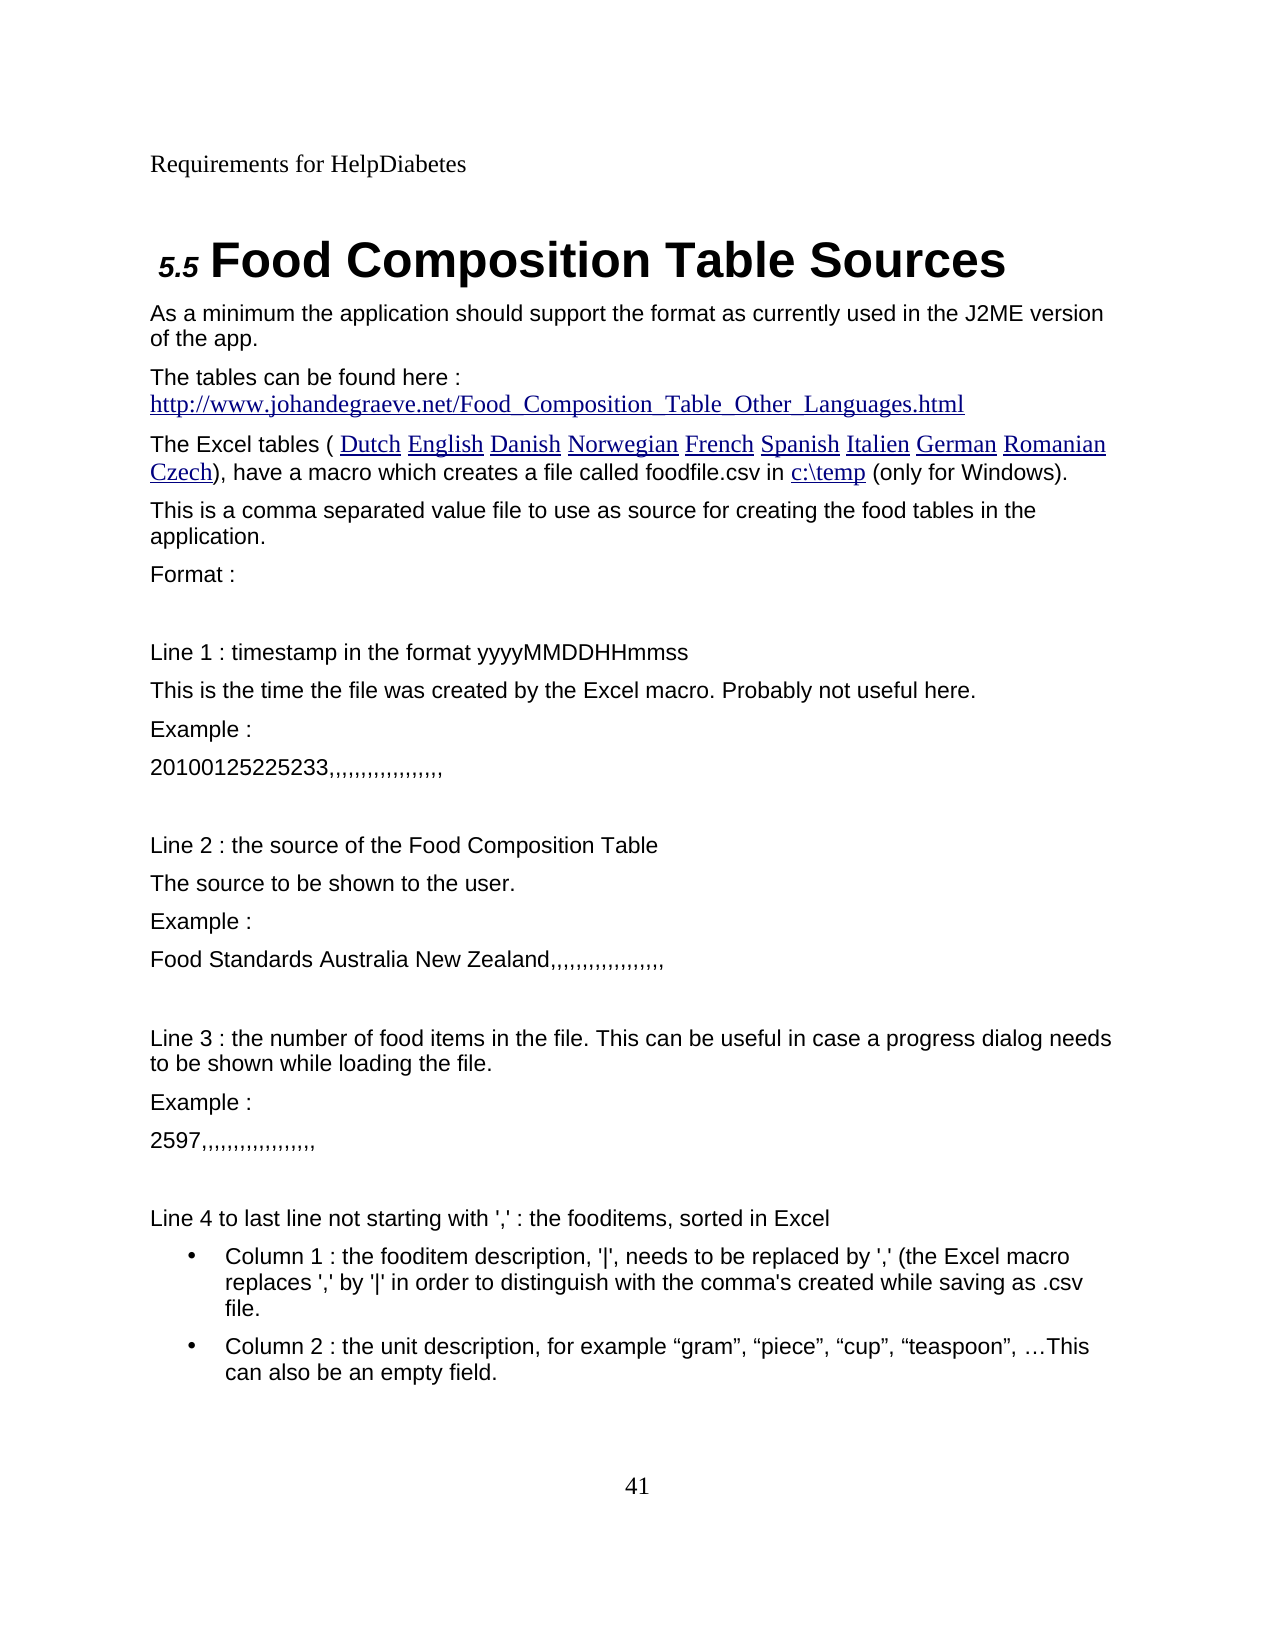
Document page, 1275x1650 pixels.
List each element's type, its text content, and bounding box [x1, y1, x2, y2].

text 2597,,,,,,,,,,,,,,,,,, [150, 1127, 1125, 1153]
text The source to be shown to the user. [150, 871, 1125, 897]
list Column 2 : the unit description, for example “gram”, “piece”, “cup”, “teaspoon”, …This can also be an empty field. [187, 1334, 1125, 1386]
text Line 2 : the source of the Food Composition Table [150, 833, 1125, 858]
text The Excel tables ( Dutch English Danish Norwegian French Spanish Italien German Romanian Czech), have a macro which creates a file called foodfile.csv in c:\temp (only for Windows). [150, 430, 1125, 486]
text As a minimum the application should support the format as currently used in the J2ME version of the app. [150, 301, 1125, 352]
text Example : [150, 716, 1125, 742]
text Line 1 : timestamp in the format yyyyMMDDHHmmss [150, 640, 1125, 666]
list Column 1 : the fooditem description, '|', needs to be replaced by ',' (the Excel macro replaces ',' by '|' in order to distinguish with the comma's created while saving as .csv file. [187, 1244, 1125, 1321]
text 20100125225233,,,,,,,,,,,,,,,,,, [150, 754, 1125, 780]
subtitle Food Composition Table Sources [150, 232, 1125, 288]
text Format : [150, 562, 1125, 587]
text Line 3 : the number of food items in the file. This can be useful in case a progress dialog needs to be shown while loading the file. [150, 1026, 1125, 1077]
text Food Standards Australia New Zealand,,,,,,,,,,,,,,,,,, [150, 947, 1125, 973]
text Line 4 to last line not starting with ',' : the fooditems, sorted in Excel [150, 1206, 1125, 1231]
text This is a comma separated value file to use as source for creating the food tables in the application. [150, 498, 1125, 549]
text The tables can be found here : http://www.johandegraeve.net/Food_Composition_Table_Other_Languages.html [150, 364, 1125, 418]
text Example : [150, 909, 1125, 935]
text This is the time the file was created by the Excel macro. Probably not useful here. [150, 678, 1125, 704]
text Example : [150, 1089, 1125, 1115]
